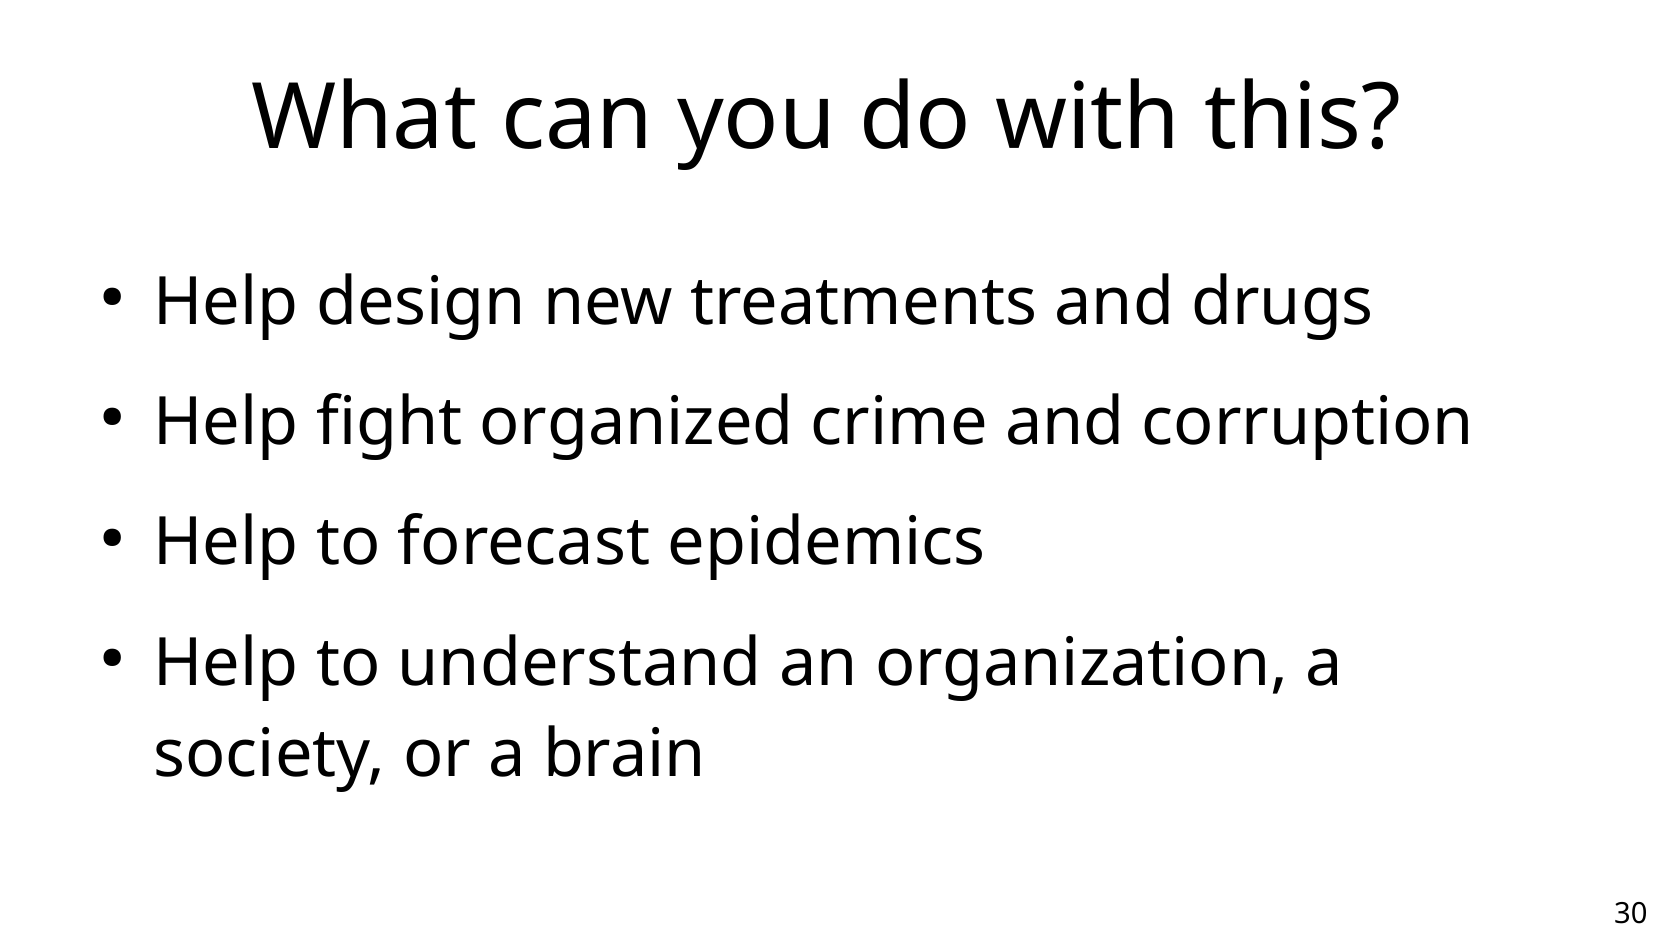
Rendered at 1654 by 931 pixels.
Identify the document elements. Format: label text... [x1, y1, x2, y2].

title What can you do with this? [82, 1, 1571, 226]
list Help design new treatments and drugs Help fight organized crime and corruption Help to forecast epidemics Help to understand an organization, a society, or a brain [82, 253, 1571, 886]
